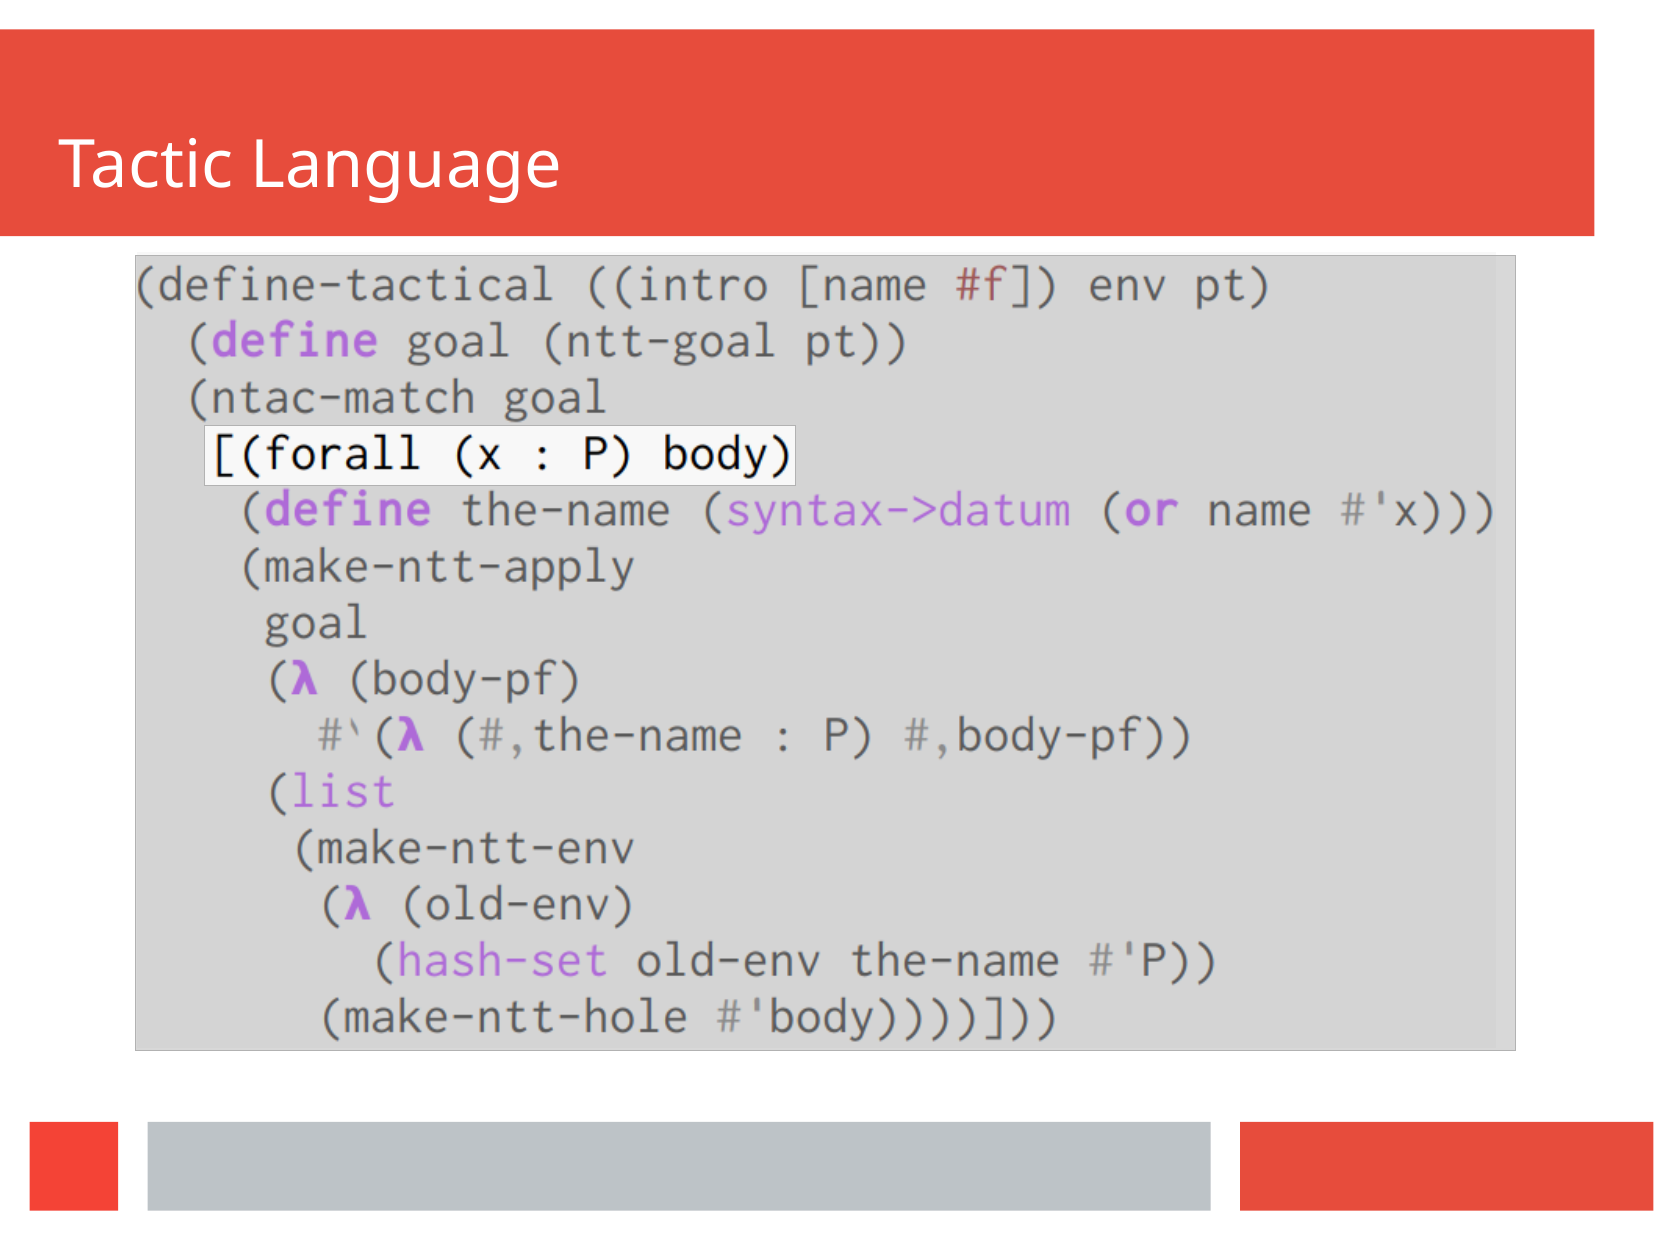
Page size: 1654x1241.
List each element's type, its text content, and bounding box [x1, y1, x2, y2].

picture [205, 426, 795, 485]
title Tactic Language [59, 59, 1595, 207]
text_box [135, 255, 1516, 1051]
